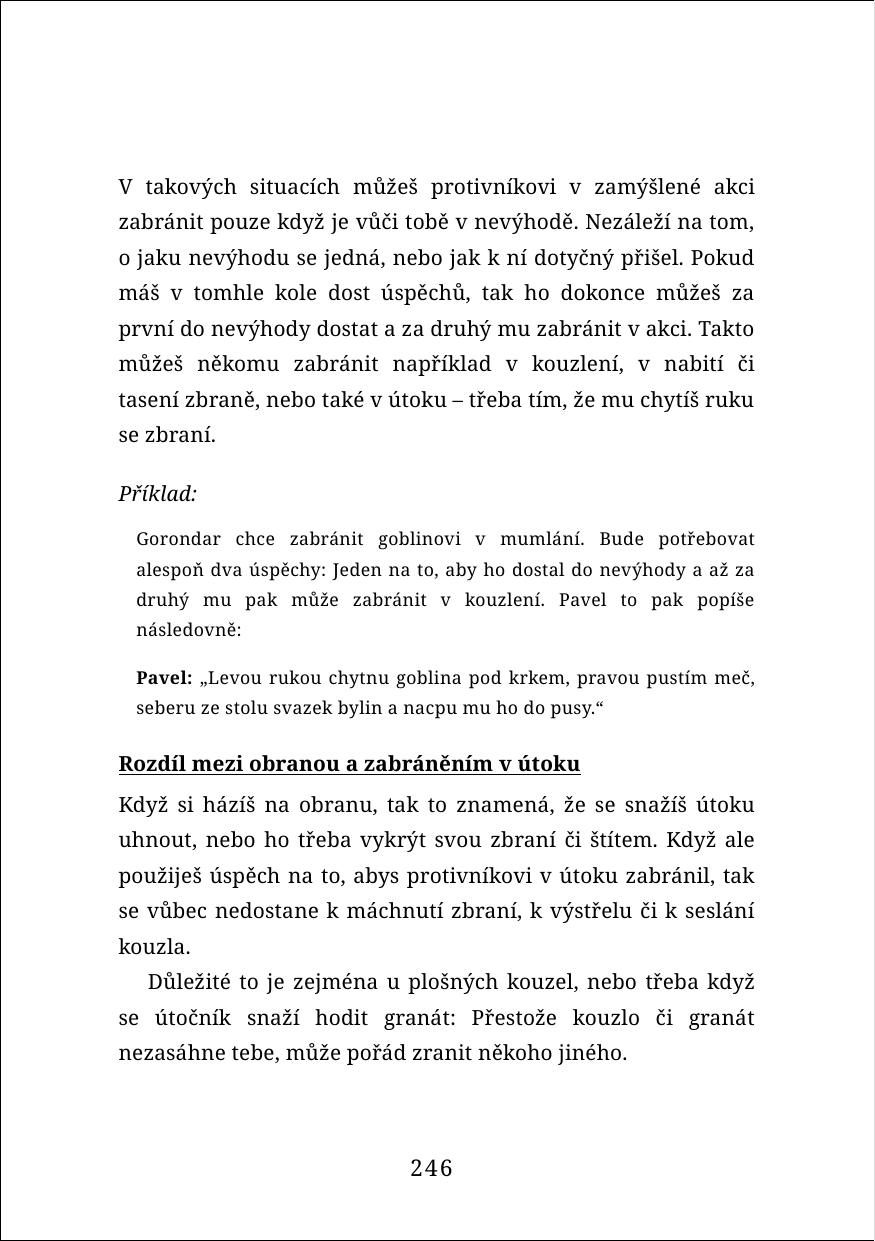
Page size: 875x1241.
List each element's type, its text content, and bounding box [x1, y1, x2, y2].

text Příklad: [118, 479, 756, 508]
text Pavel: „Levou rukou chytnu goblina pod krkem, pravou pustím meč, seberu ze stolu svazek bylin a nacpu mu ho do pusy.“ [136, 665, 756, 720]
text Když si házíš na obranu, tak to znamená, že se snažíš útoku uhnout, nebo ho třeba vykrýt svou zbraní či štítem. Když ale použiješ úspěch na to, abys protivníkovi v útoku zabránil, tak se vůbec nedostane k máchnutí zbraní, k výstřelu či k seslání kouzla. Důležité to je zejména u plošných kouzel, nebo třeba když se útočník snaží hodit granát: Přestože kouzlo či granát nezasáhne tebe, může pořád zranit někoho jiného. [118, 790, 756, 1067]
text V takových situacích můžeš protivníkovi v zamýšlené akci zabránit pouze když je vůči tobě v nevýhodě. Nezáleží na tom, o jaku nevýhodu se jedná, nebo jak k ní dotyčný přišel. Pokud máš v tomhle kole dost úspěchů, tak ho dokonce můžeš za první do nevýhody dostat a za druhý mu zabránit v akci. Takto můžeš někomu zabránit například v kouzlení, v nabití či tasení zbraně, nebo také v útoku – třeba tím, že mu chytíš ruku se zbraní. [118, 172, 756, 449]
subtitle Rozdíl mezi obranou a zabráněním v útoku [118, 749, 756, 778]
text Gorondar chce zabránit goblinovi v mumlání. Bude potřebovat alespoň dva úspěchy: Jeden na to, aby ho dostal do nevýhody a až za druhý mu pak může zabránit v kouzlení. Pavel to pak popíše následovně: [136, 527, 756, 642]
